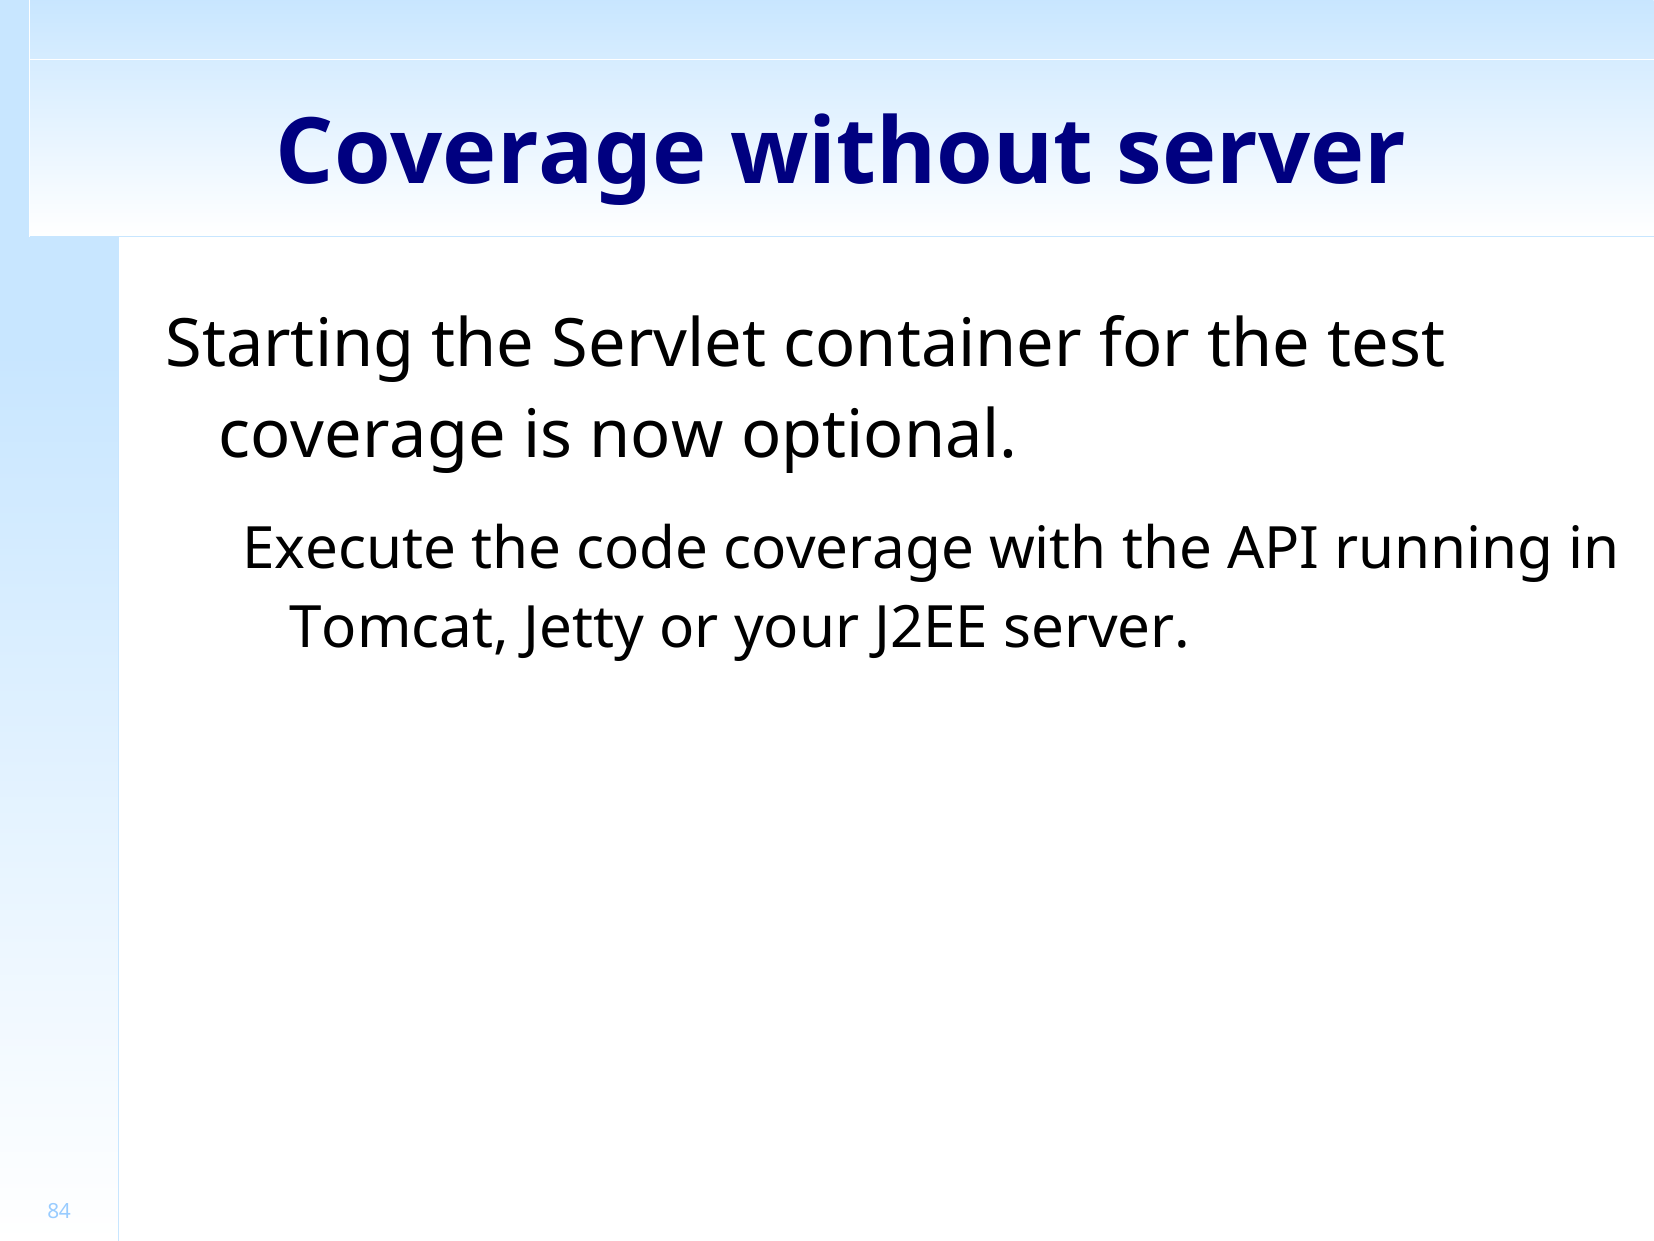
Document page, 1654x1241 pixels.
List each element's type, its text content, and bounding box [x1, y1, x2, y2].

title Coverage without server [29, 59, 1654, 237]
list Starting the Servlet container for the test coverage is now optional. Execute the code coverage with the API running in Tomcat, Jetty or your J2EE server. [147, 295, 1625, 1182]
